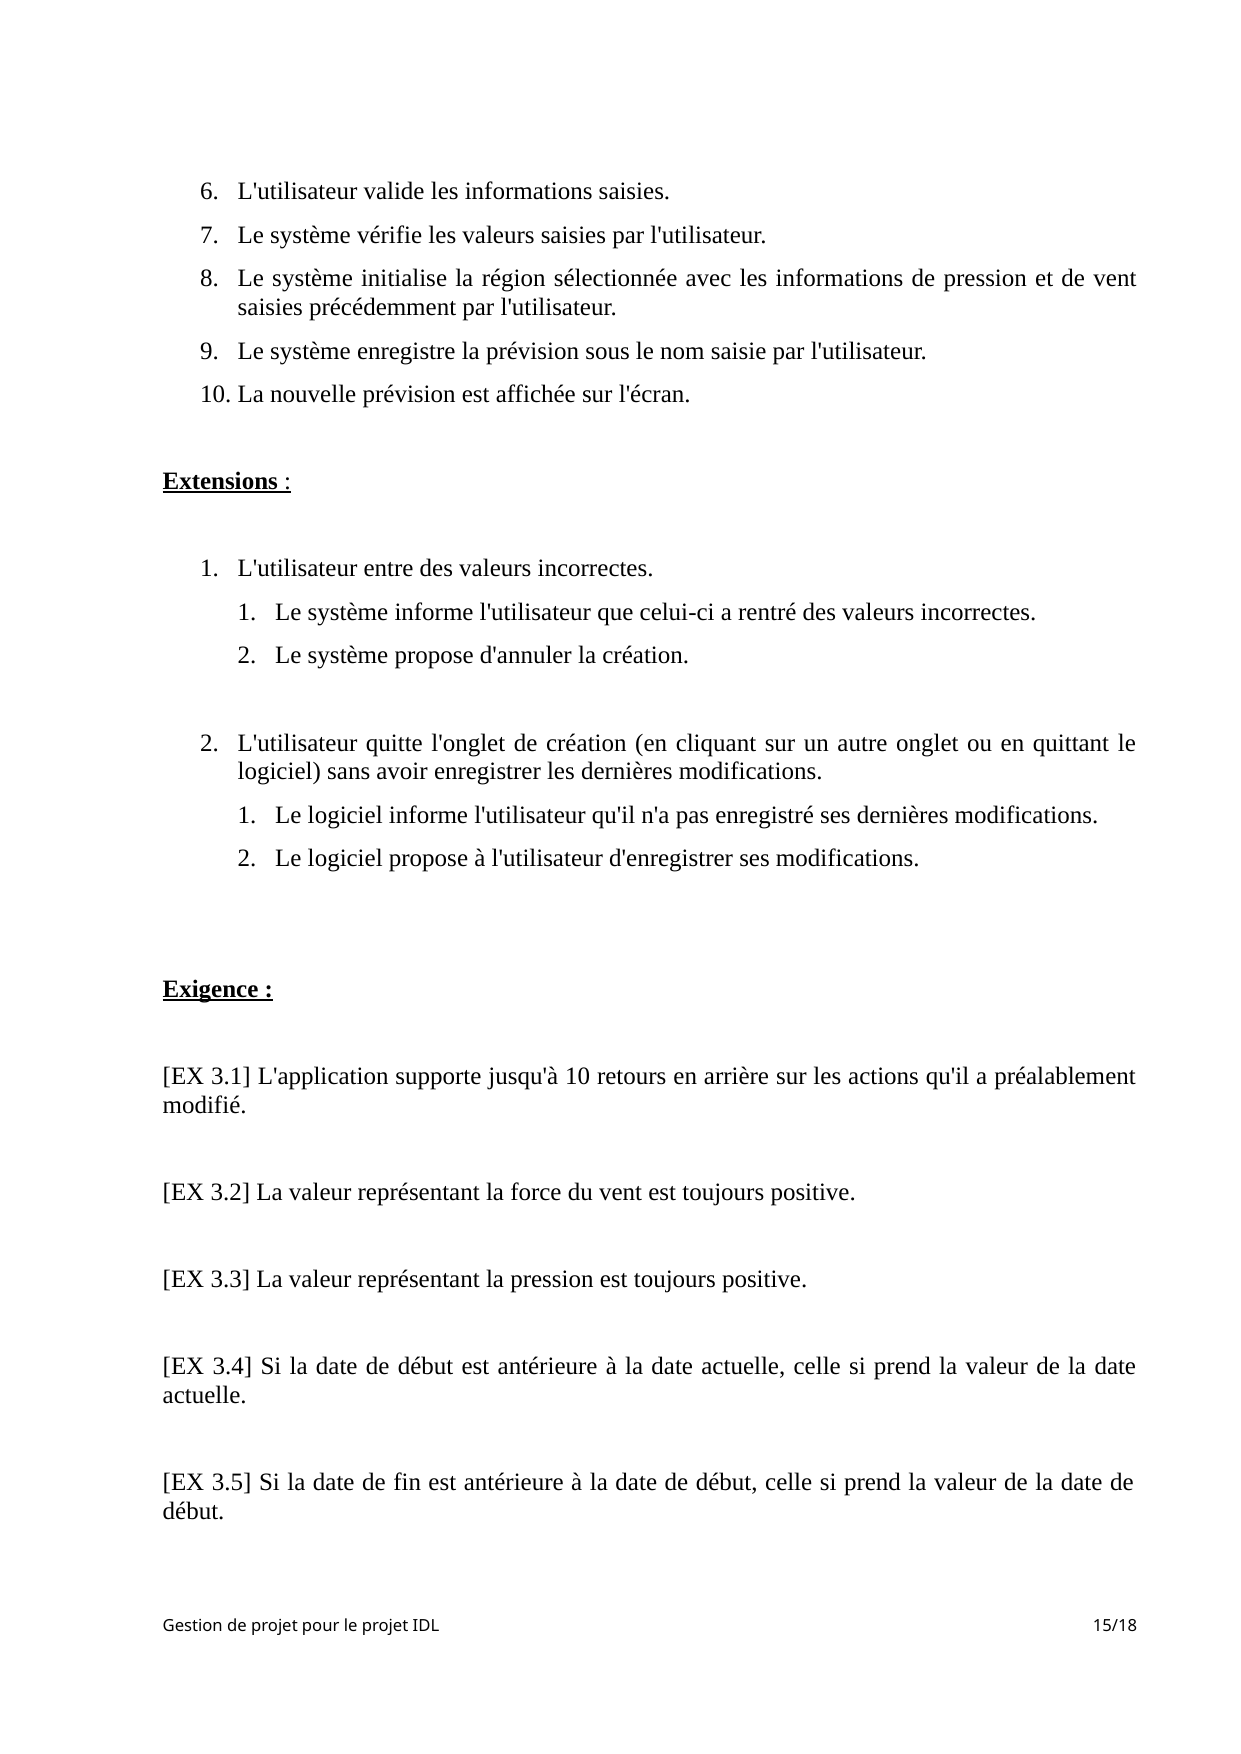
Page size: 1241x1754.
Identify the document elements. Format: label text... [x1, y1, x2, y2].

text [EX 3.2] La valeur représentant la force du vent est toujours positive. [162, 1177, 1137, 1206]
list Le système informe l'utilisateur que celui-ci a rentré des valeurs incorrectes. [237, 597, 1137, 626]
text [EX 3.3] La valeur représentant la pression est toujours positive. [162, 1264, 1137, 1293]
list Le système propose d'annuler la création. [237, 641, 1137, 669]
list La nouvelle prévision est affichée sur l'écran. [200, 379, 1137, 408]
text Exigence : [162, 974, 1137, 1003]
text [EX 3.4] Si la date de début est antérieure à la date actuelle, celle si prend la valeur de la date actuelle. [162, 1351, 1137, 1409]
list Le logiciel propose à l'utilisateur d'enregistrer ses modifications. [237, 843, 1137, 872]
list Le système enregistre la prévision sous le nom saisie par l'utilisateur. [200, 336, 1137, 364]
text Extensions : [162, 466, 1137, 495]
text [EX 3.5] Si la date de fin est antérieure à la date de début, celle si prend la valeur de la date de début. [162, 1467, 1137, 1524]
list L'utilisateur quitte l'onglet de création (en cliquant sur un autre onglet ou en quittant le logiciel) sans avoir enregistrer les dernières modifications. [200, 728, 1137, 785]
list L'utilisateur entre des valeurs incorrectes. [200, 553, 1137, 582]
list L'utilisateur valide les informations saisies. [200, 176, 1137, 205]
list Le logiciel informe l'utilisateur qu'il n'a pas enregistré ses dernières modifications. [237, 800, 1137, 829]
list Le système initialise la région sélectionnée avec les informations de pression et de vent saisies précédemment par l'utilisateur. [200, 263, 1137, 321]
list Le système vérifie les valeurs saisies par l'utilisateur. [200, 220, 1137, 249]
text [EX 3.1] L'application supporte jusqu'à 10 retours en arrière sur les actions qu'il a préalablement modifié. [162, 1061, 1137, 1119]
